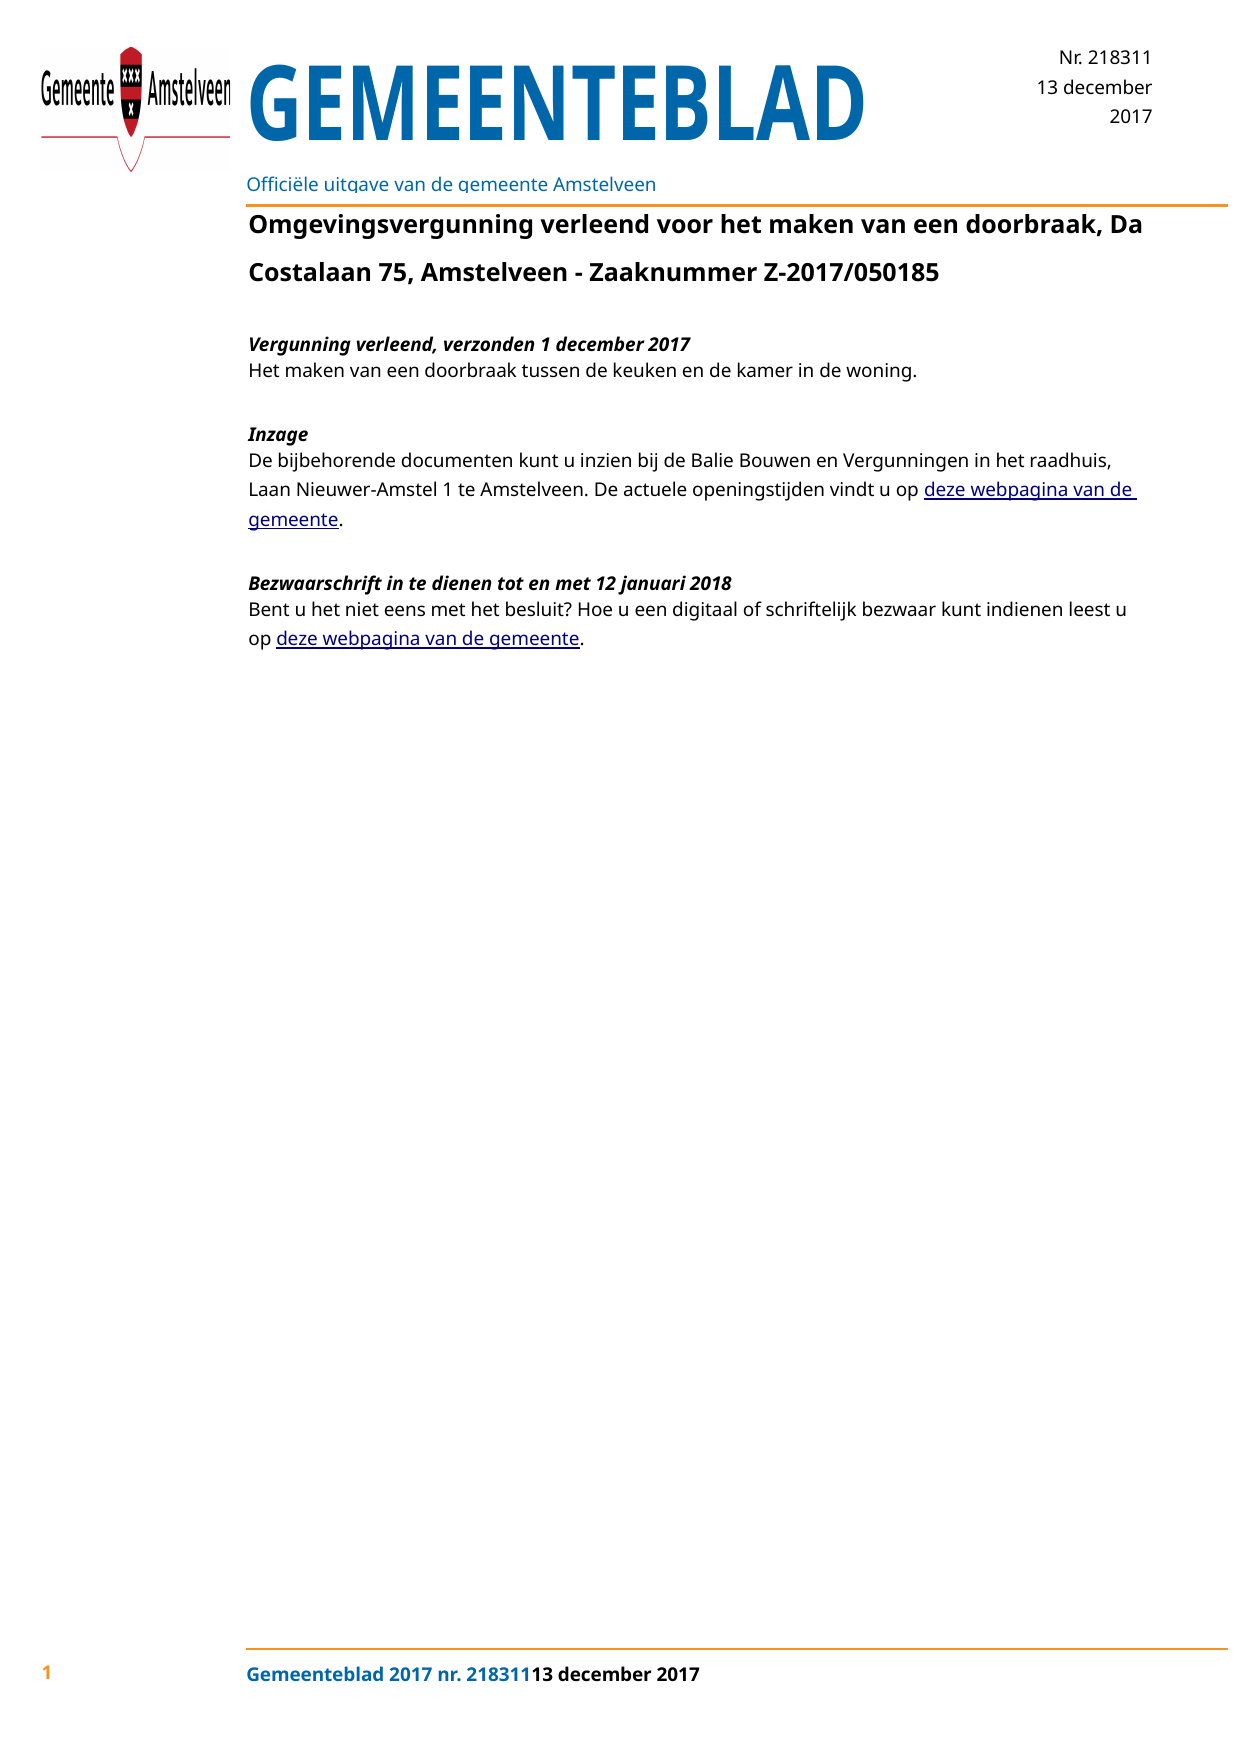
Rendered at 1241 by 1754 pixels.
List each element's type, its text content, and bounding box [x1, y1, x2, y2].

picture [41, 47, 231, 172]
text Bent u het niet eens met het besluit? Hoe u een digitaal of schriftelijk bezwaar kunt indienen leest u op deze webpagina van de gemeente. [248, 596, 1152, 651]
text De bijbehorende documenten kunt u inzien bij de Balie Bouwen en Vergunningen in het raadhuis, Laan Nieuwer-Amstel 1 te Amstelveen. De actuele openingstijden vindt u op deze webpagina van de gemeente. [248, 447, 1152, 532]
text Het maken van een doorbraak tussen de keuken en de kamer in de woning. [248, 357, 1152, 383]
text Bezwaarschrift in te dienen tot en met 12 januari 2018 [248, 570, 1152, 596]
text Vergunning verleend, verzonden 1 december 2017 [248, 331, 1152, 357]
text Inzage [248, 421, 1152, 447]
text Omgevingsvergunning verleend voor het maken van een doorbraak, Da Costalaan 75, Amstelveen - Zaaknummer Z-2017/050185 [248, 207, 1152, 288]
